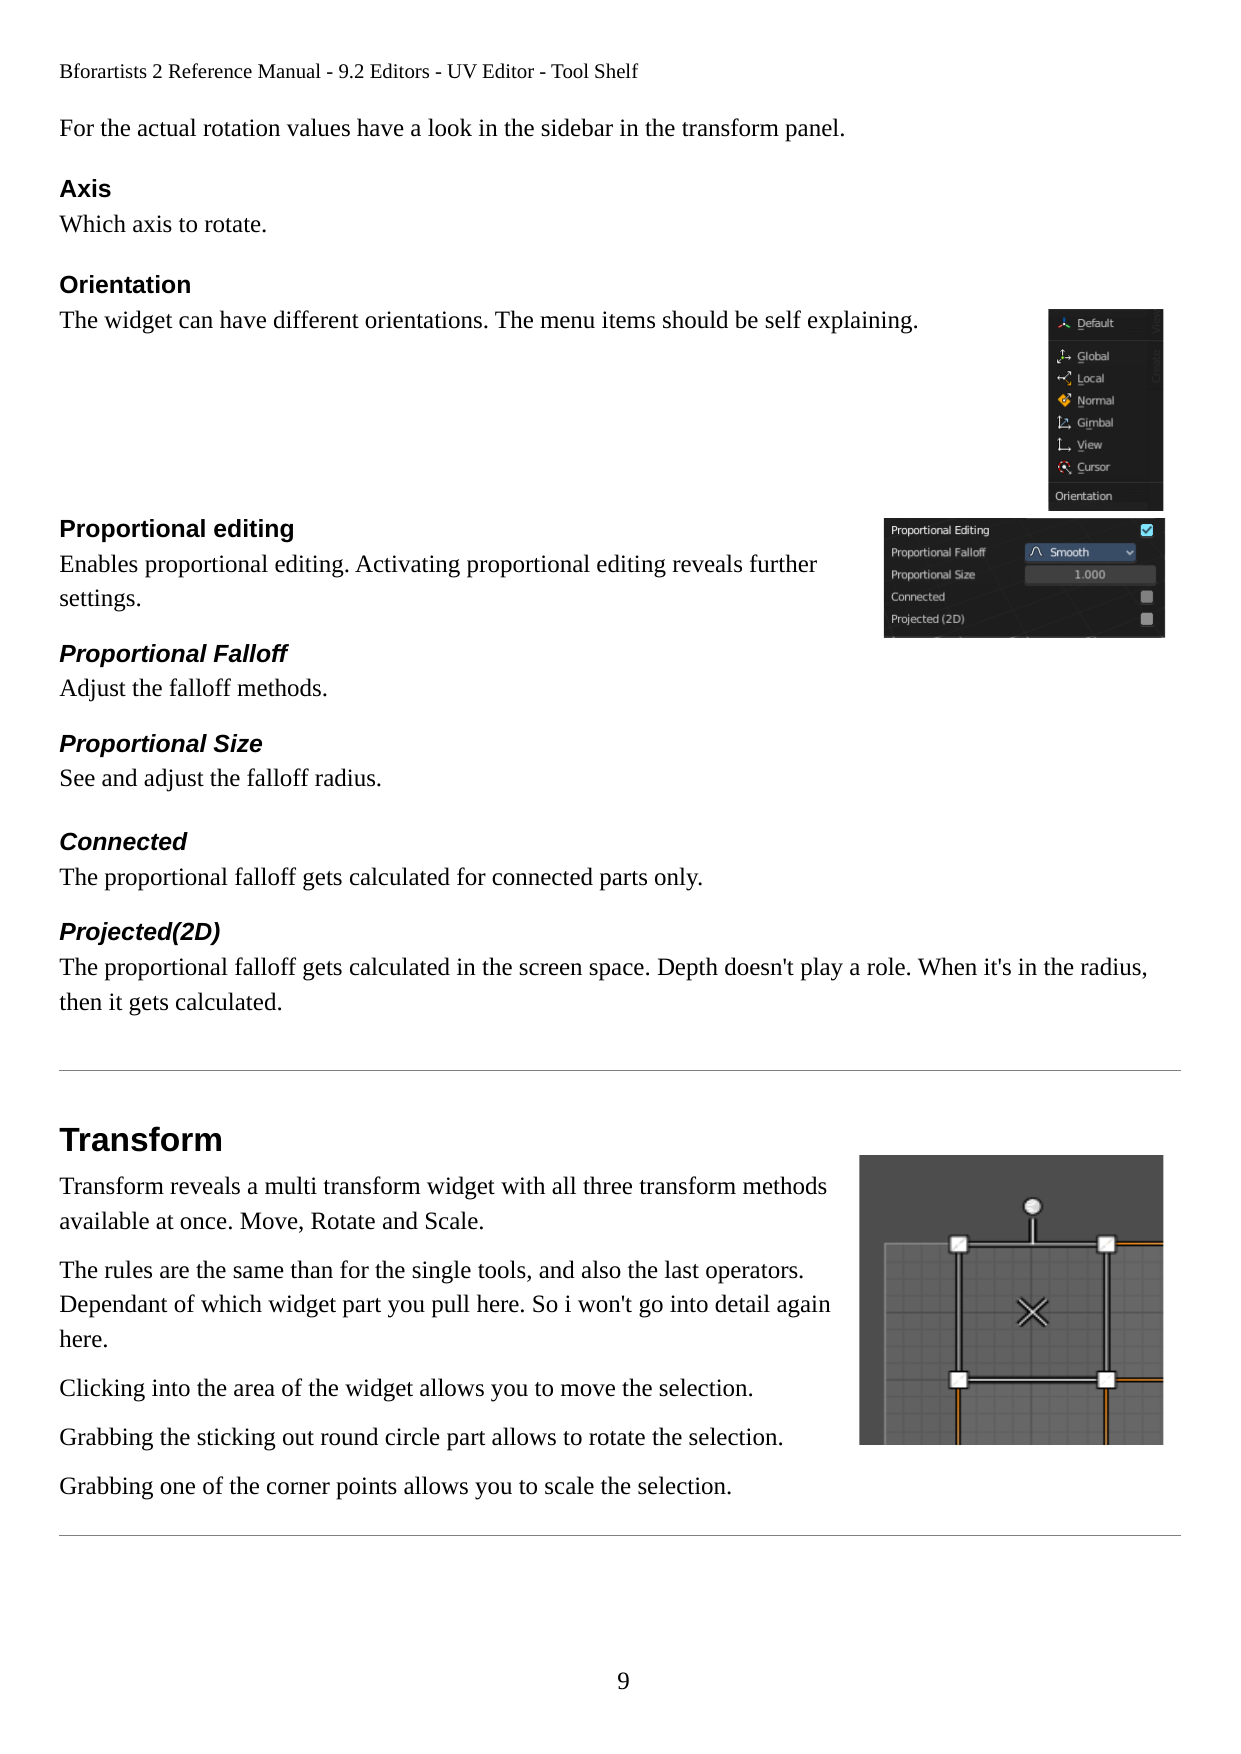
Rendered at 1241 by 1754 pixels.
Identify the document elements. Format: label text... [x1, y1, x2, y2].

picture [859, 1155, 1164, 1445]
text Enables proportional editing. Activating proportional editing reveals further settings. [59, 549, 883, 612]
text Clicking into the area of the widget allows you to move the selection. [59, 1373, 859, 1402]
text Grabbing the sticking out round circle part allows to rotate the selection. [59, 1422, 1181, 1451]
subtitle Projected(2D) [59, 917, 1181, 946]
text The rules are the same than for the single tools, and also the last operators. Dependant of which widget part you pull here. So i won't go into detail again here. [59, 1255, 859, 1352]
subtitle Connected [59, 827, 1181, 856]
text Grabbing one of the corner points allows you to scale the selection. [59, 1471, 1181, 1500]
text See and adjust the falloff radius. [59, 763, 1181, 792]
subtitle Proportional Falloff [59, 639, 1181, 667]
text For the actual rotation values have a look in the sidebar in the transform panel. [59, 113, 1181, 141]
text The widget can have different orientations. The menu items should be self explaining. [59, 305, 1181, 334]
picture [1048, 309, 1164, 511]
subtitle Axis [59, 174, 1181, 203]
subtitle Transform [59, 1120, 1181, 1159]
text Adjust the falloff methods. [59, 673, 1181, 702]
text The proportional falloff gets calculated for connected parts only. [59, 862, 1181, 891]
subtitle Orientation [59, 271, 1181, 299]
subtitle Proportional editing [59, 514, 1181, 543]
subtitle Proportional Size [59, 729, 1181, 757]
text The proportional falloff gets calculated in the screen space. Depth doesn't play a role. When it's in the radius, then it gets calculated. [59, 952, 1181, 1015]
picture [883, 518, 1166, 638]
text Transform reveals a multi transform widget with all three transform methods available at once. Move, Rotate and Scale. [59, 1171, 859, 1234]
text Which axis to rotate. [59, 209, 1181, 238]
